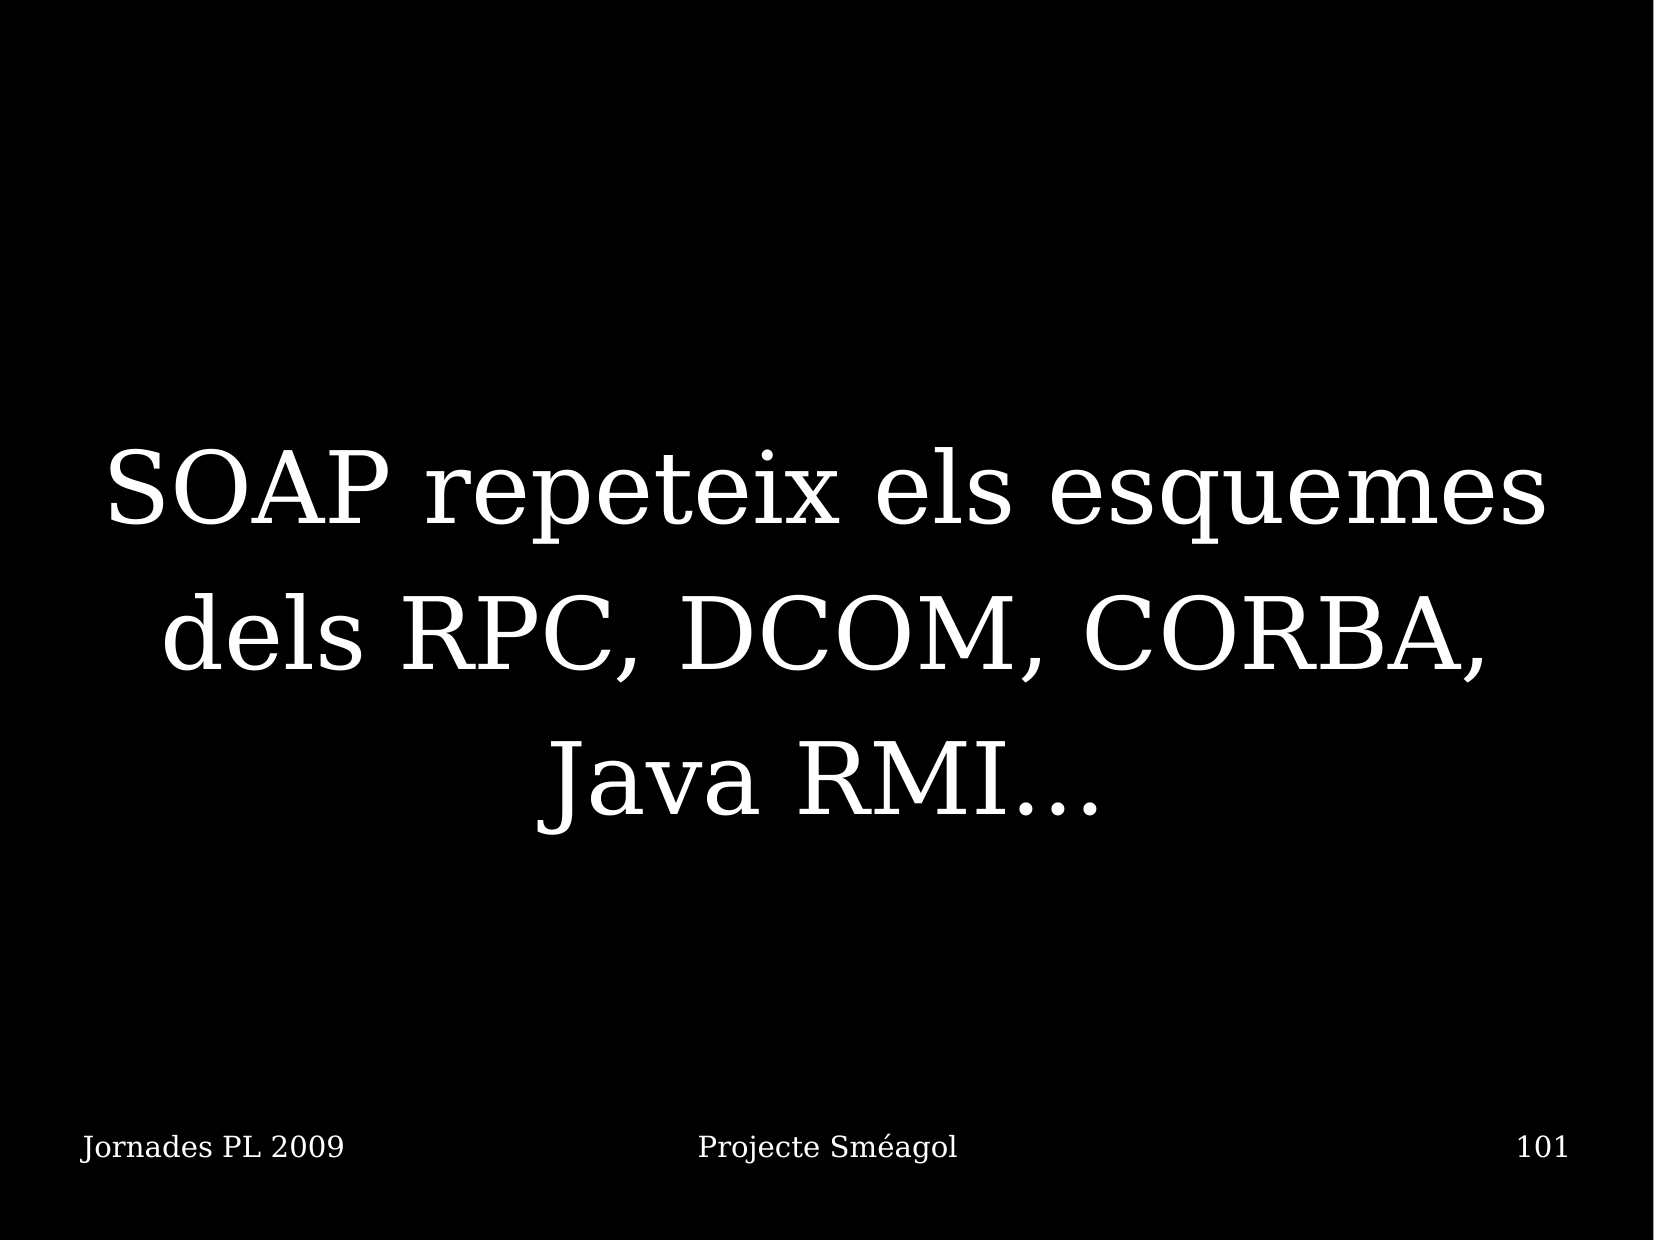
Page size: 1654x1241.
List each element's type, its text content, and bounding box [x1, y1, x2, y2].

title SOAP repeteix els esquemes dels RPC, DCOM, CORBA, Java RMI... [82, 116, 1571, 1124]
